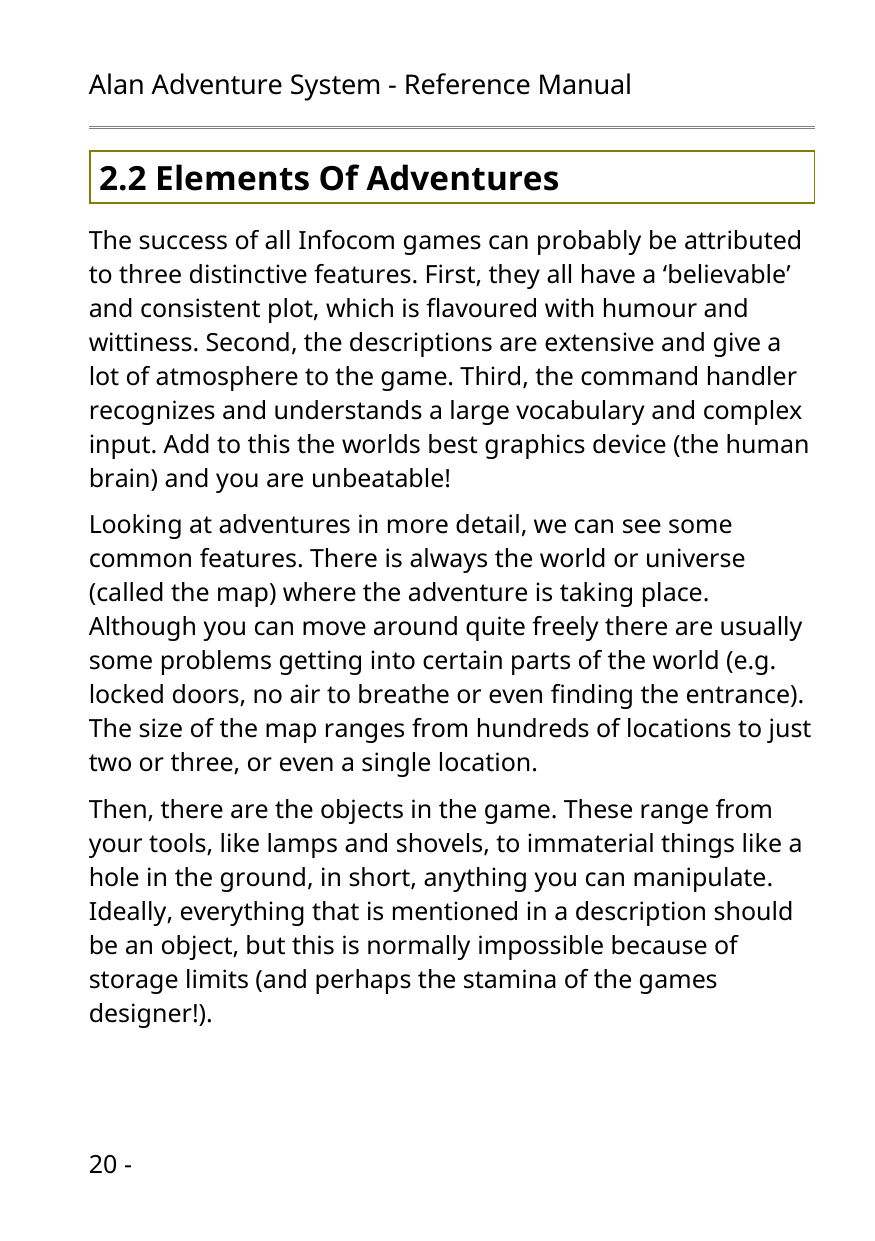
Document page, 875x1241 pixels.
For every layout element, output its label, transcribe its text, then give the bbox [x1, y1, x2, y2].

text Looking at adventures in more detail, we can see some common features. There is always the world or universe (called the map) where the adventure is tak­ing place. Although you can move around quite freely there are usually some problems getting into certain parts of the world (e.g. locked doors, no air to breathe or even finding the entrance). The size of the map ranges from hundreds of locations to just two or three, or even a single location. [88, 507, 815, 779]
text The success of all Infocom games can probably be attributed to three distinc­tive features. First, they all have a ‘believable’ and consistent plot, which is flavoured with humour and wittiness. Second, the descriptions are extensive and give a lot of atmosphere to the game. Third, the command handler recog­nizes and understands a large vocabulary and complex input. Add to this the worlds best graphics device (the human brain) and you are unbeatable! [88, 223, 815, 494]
subtitle Elements Of Adventures [91, 152, 814, 202]
text Then, there are the objects in the game. These range from your tools, like lamps and shovels, to immaterial things like a hole in the ground, in short, an­ything you can manipulate. Ideally, everything that is mentioned in a descrip­tion should be an object, but this is normally impossible because of storage limits (and perhaps the stamina of the games designer!). [88, 792, 815, 1030]
